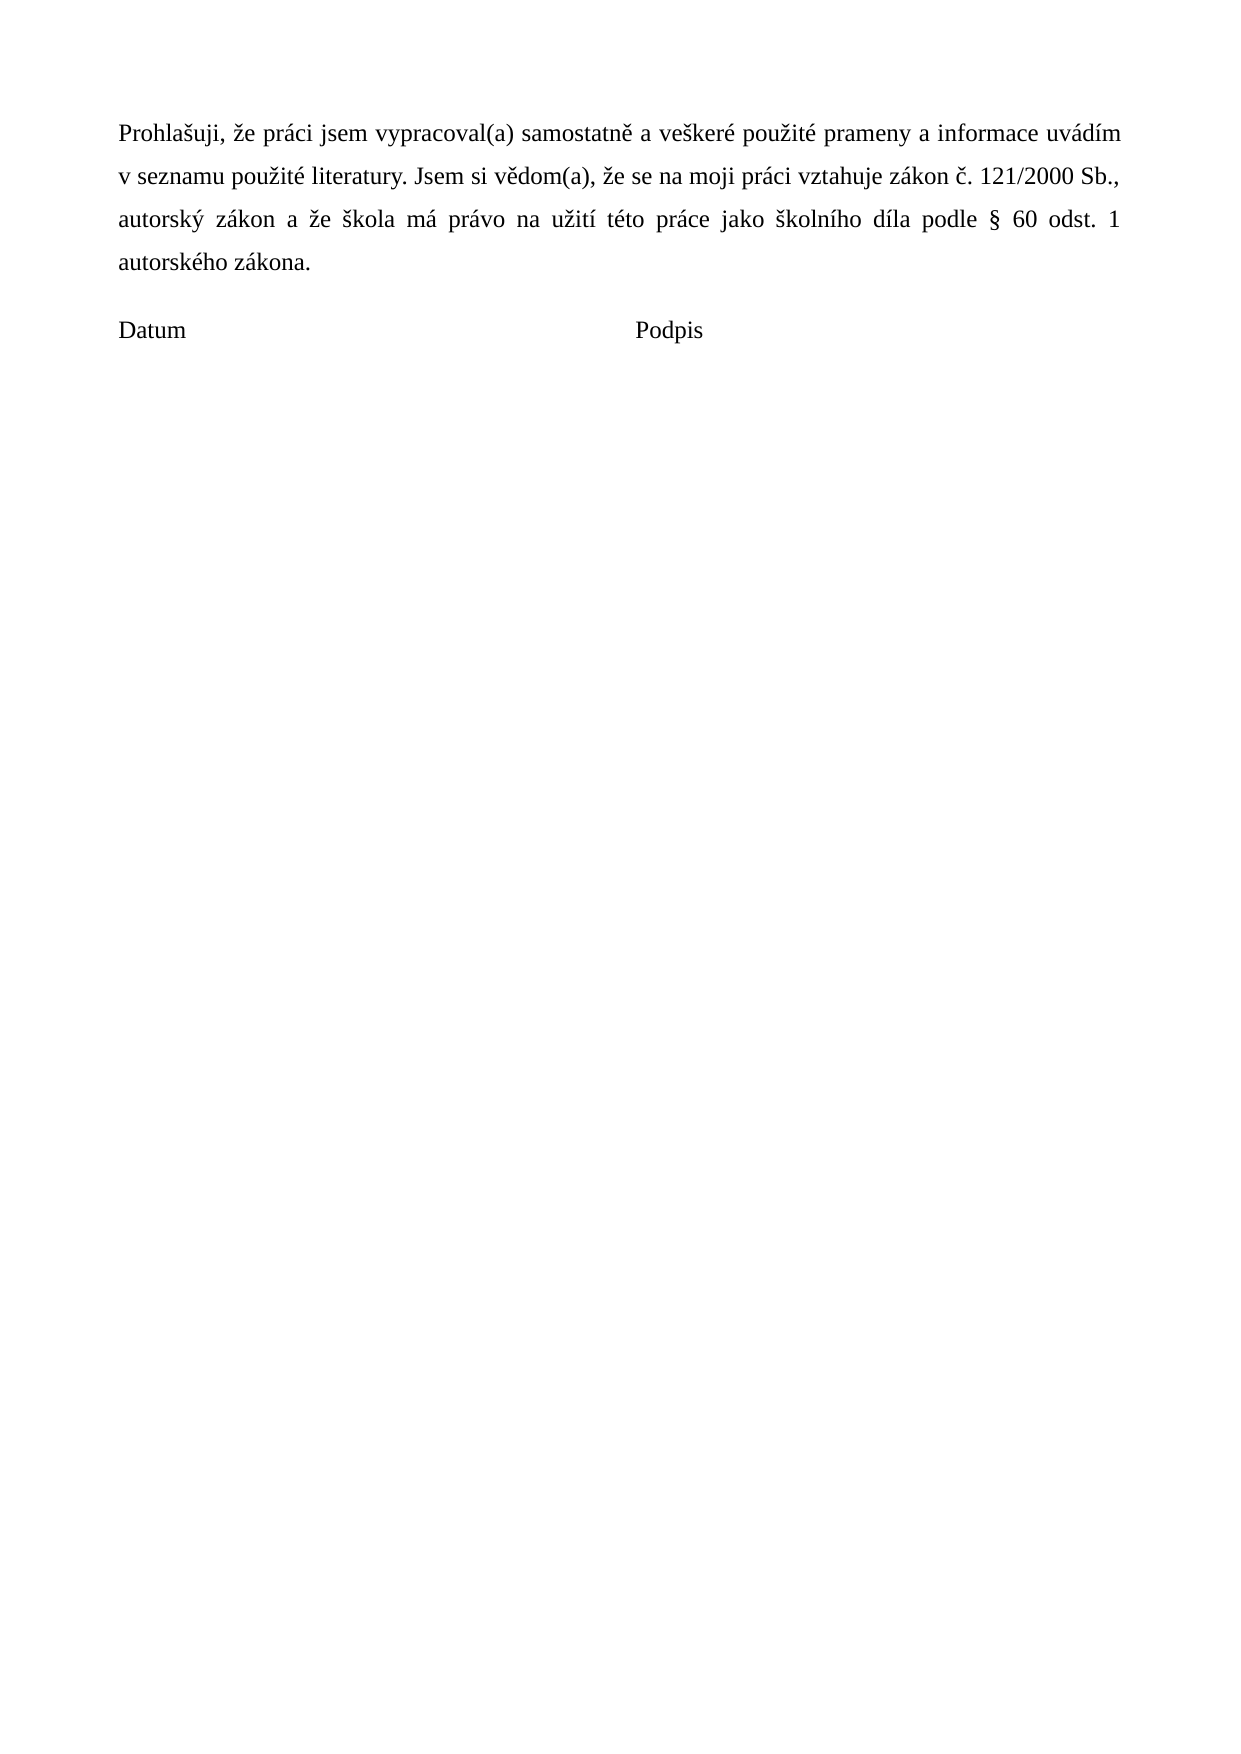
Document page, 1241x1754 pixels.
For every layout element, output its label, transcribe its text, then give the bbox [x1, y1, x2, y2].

text Datum Podpis [118, 315, 1122, 344]
text Prohlašuji, že práci jsem vypracoval(a) samostatně a veškeré použité prameny a informace uvádím v seznamu použité literatury. Jsem si vědom(a), že se na moji práci vztahuje zákon č. 121/2000 Sb., autorský zákon a že škola má právo na užití této práce jako školního díla podle § 60 odst. 1 autorského zákona. [118, 118, 1122, 276]
